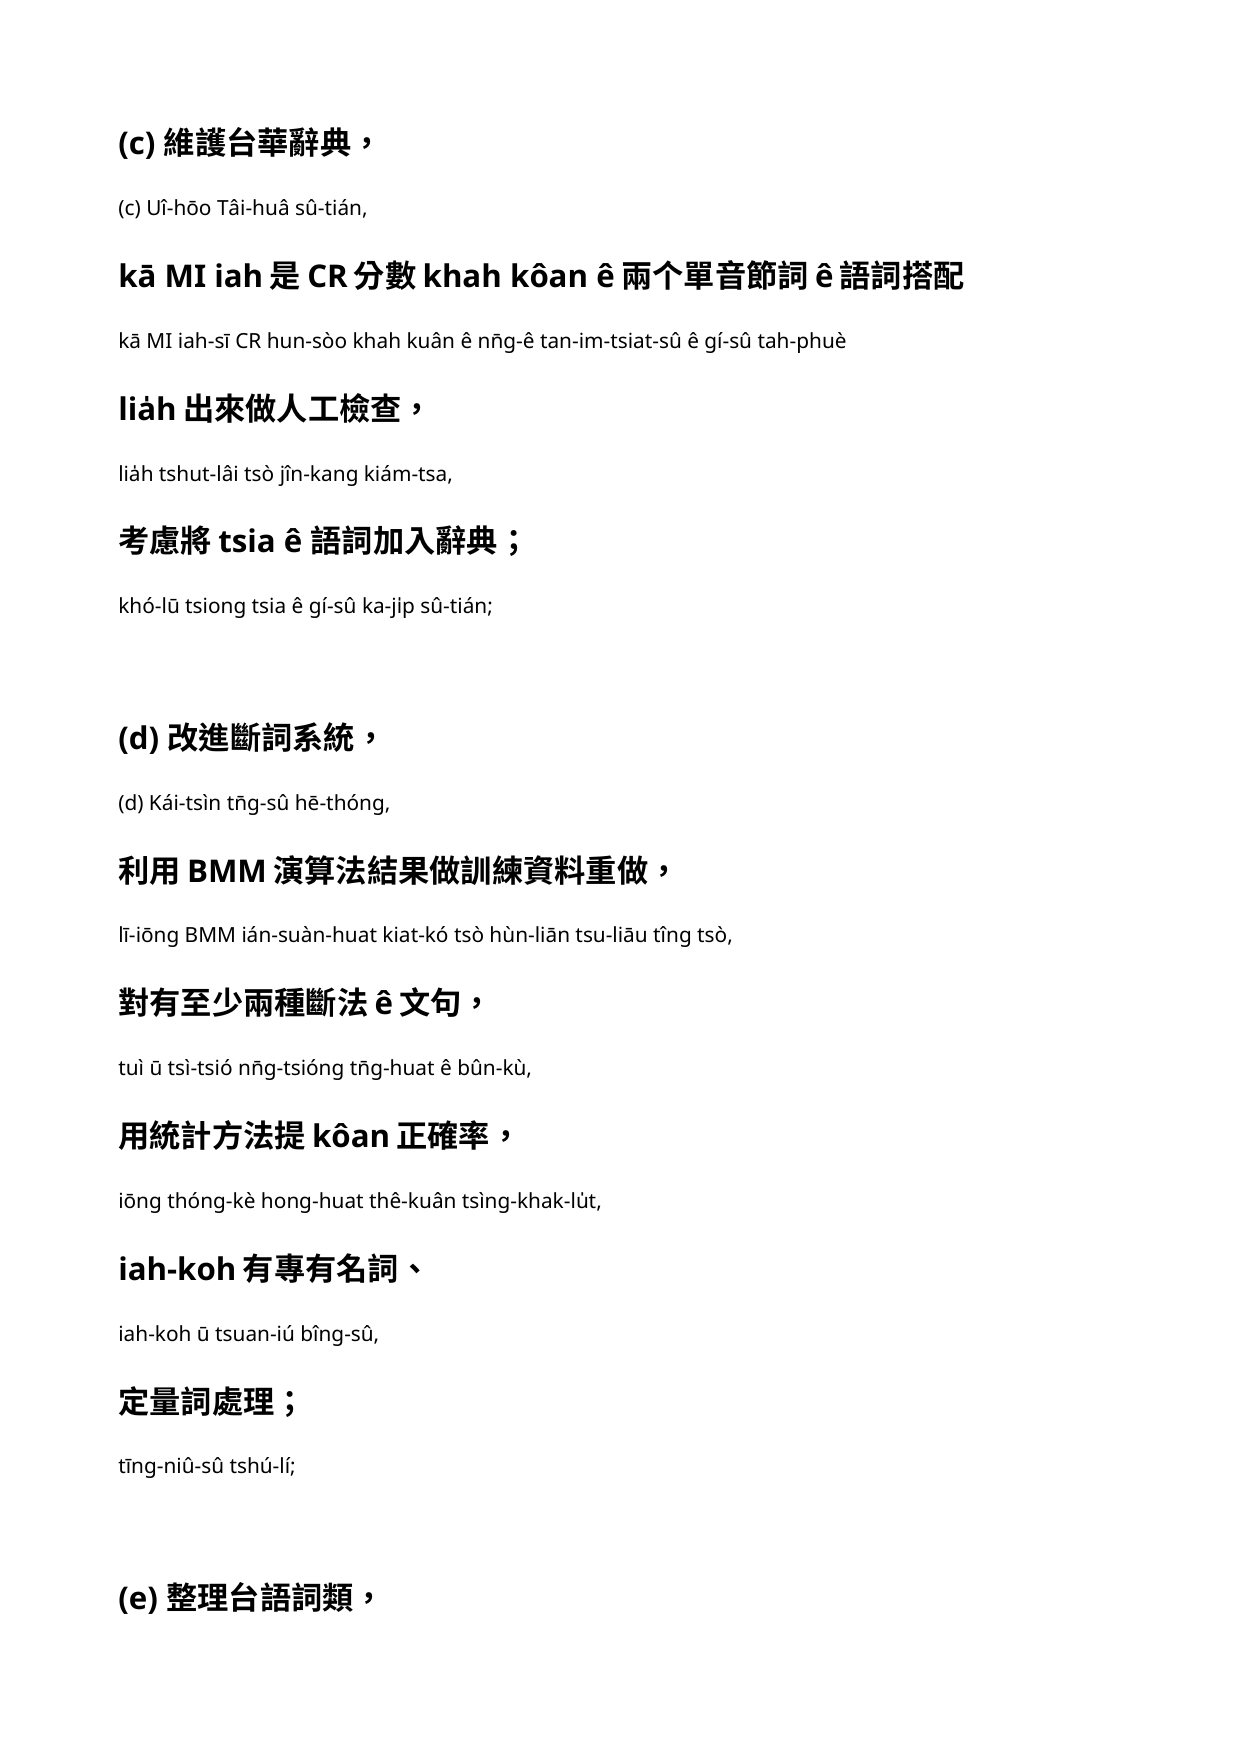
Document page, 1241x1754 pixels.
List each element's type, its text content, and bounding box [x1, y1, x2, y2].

text 對有至少兩種斷法ê文句， [118, 978, 1122, 1024]
text (c) 維護台華辭典， [118, 118, 1122, 163]
text 考慮將tsia ê 語詞加入辭典； [118, 517, 1122, 562]
text (c) Uî-hōo Tâi-huâ sû-tián, [118, 193, 1122, 221]
text khó-lū tsiong tsia ê gí-sû ka-ji̍p sû-tián; [118, 591, 1122, 620]
text lī-iōng BMM ián-suàn-huat kiat-kó tsò hùn-liān tsu-liāu tîng tsò, [118, 921, 1122, 949]
text tuì ū tsì-tsió nn̄g-tsióng tn̄g-huat ê bûn-kù, [118, 1053, 1122, 1082]
text iah-koh有專有名詞、 [118, 1244, 1122, 1289]
text (d) Kái-tsìn tn̄g-sû hē-thóng, [118, 788, 1122, 816]
text 用統計方法提kôan正確率， [118, 1111, 1122, 1157]
text (d) 改進斷詞系統， [118, 713, 1122, 758]
text iōng thóng-kè hong-huat thê-kuân tsìng-khak-lu̍t, [118, 1186, 1122, 1215]
text 利用BMM演算法結果做訓練資料重做， [118, 846, 1122, 891]
text lia̍h tshut-lâi tsò jîn-kang kiám-tsa, [118, 459, 1122, 487]
text 定量詞處理； [118, 1377, 1122, 1422]
text tīng-niû-sû tshú-lí; [118, 1452, 1122, 1480]
text kā MI iah是CR分數khah kôan ê兩个單音節詞ê語詞搭配 [118, 251, 1122, 296]
text lia̍h出來做人工檢查， [118, 384, 1122, 429]
text kā MI iah-sī CR hun-sòo khah kuân ê nn̄g-ê tan-im-tsiat-sû ê gí-sû tah-phuè [118, 326, 1122, 354]
text iah-koh ū tsuan-iú bîng-sû, [118, 1319, 1122, 1347]
text (e) 整理台語詞類， [118, 1573, 1122, 1618]
